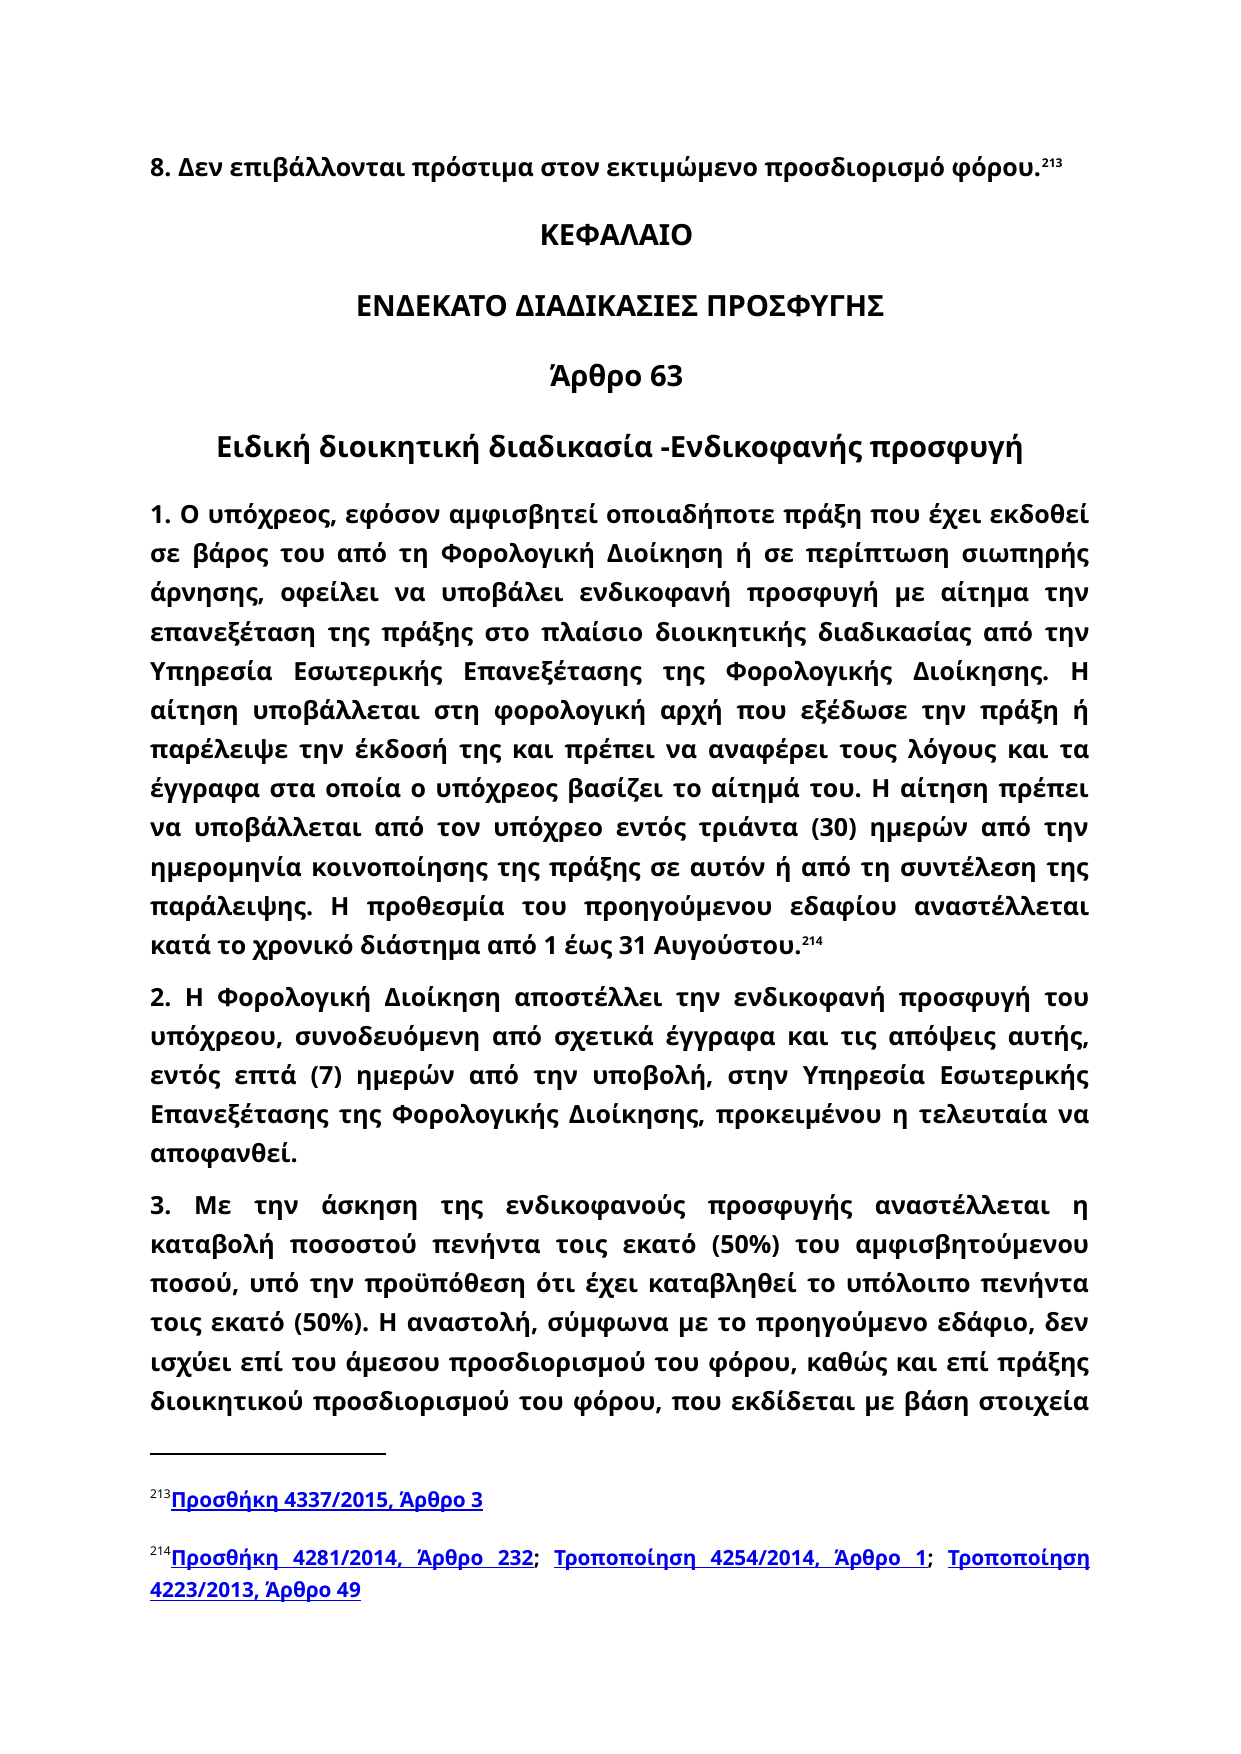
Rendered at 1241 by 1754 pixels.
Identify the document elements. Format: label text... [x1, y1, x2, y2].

subtitle Άρθρο 63 [150, 355, 1090, 395]
subtitle ΕΝΔΕΚΑΤΟ ΔΙΑΔΙΚΑΣΙΕΣ ΠΡΟΣΦΥΓΗΣ [150, 285, 1090, 324]
text Προσθήκη 4281/2014, Άρθρο 232; Τροποποίηση 4254/2014, Άρθρο 1; Τροποποίηση 4223/2013, Άρθρο 49 [150, 1543, 1090, 1604]
text 3. Με την άσκηση της ενδικοφανούς προσφυγής αναστέλλεται η καταβολή ποσοστού πενήντα τοις εκατό (50%) του αμφισβητούμενου ποσού, υπό την προϋπόθεση ότι έχει καταβληθεί το υπόλοιπο πενήντα τοις εκατό (50%). Η αναστολή, σύμφωνα με το προηγούμενο εδάφιο, δεν ισχύει επί του άμεσου προσδιορισμού του φόρου, καθώς και επί πράξης διοικητικού προσδιορισμού του φόρου, που εκδίδεται με βάση στοιχεία [150, 1187, 1090, 1417]
subtitle Ειδική διοικητική διαδικασία -Ενδικοφανής προσφυγή [150, 426, 1090, 466]
text 8. Δεν επιβάλλονται πρόστιμα στον εκτιμώμενο προσδιορισμό φόρου. [150, 150, 1090, 184]
text Προσθήκη 4337/2015, Άρθρο 3 [150, 1485, 1090, 1514]
subtitle ΚΕΦΑΛΑΙΟ [150, 214, 1090, 254]
text 2. Η Φορολογική Διοίκηση αποστέλλει την ενδικοφανή προσφυγή του υπόχρεου, συνοδευόμενη από σχετικά έγγραφα και τις απόψεις αυτής, εντός επτά (7) ημερών από την υποβολή, στην Υπηρεσία Εσωτερικής Επανεξέτασης της Φορολογικής Διοίκησης, προκειμένου η τελευταία να αποφανθεί. [150, 979, 1090, 1170]
text 1. Ο υπόχρεος, εφόσον αμφισβητεί οποιαδήποτε πράξη που έχει εκδοθεί σε βάρος του από τη Φορολογική Διοίκηση ή σε περίπτωση σιωπηρής άρνησης, οφείλει να υποβάλει ενδικοφανή προσφυγή με αίτημα την επανεξέταση της πράξης στο πλαίσιο διοικητικής διαδικασίας από την Υπηρεσία Εσωτερικής Επανεξέτασης της Φορολογικής Διοίκησης. Η αίτηση υποβάλλεται στη φορολογική αρχή που εξέδωσε την πράξη ή παρέλειψε την έκδοσή της και πρέπει να αναφέρει τους λόγους και τα έγγραφα στα οποία ο υπόχρεος βασίζει το αίτημά του. Η αίτηση πρέπει να υποβάλλεται από τον υπόχρεο εντός τριάντα (30) ημερών από την ημερομηνία κοινοποίησης της πράξης σε αυτόν ή από τη συντέλεση της παράλειψης. Η προθεσμία του προηγούμενου εδαφίου αναστέλλεται κατά το χρονικό διάστημα από 1 έως 31 Αυγούστου. [150, 497, 1090, 962]
